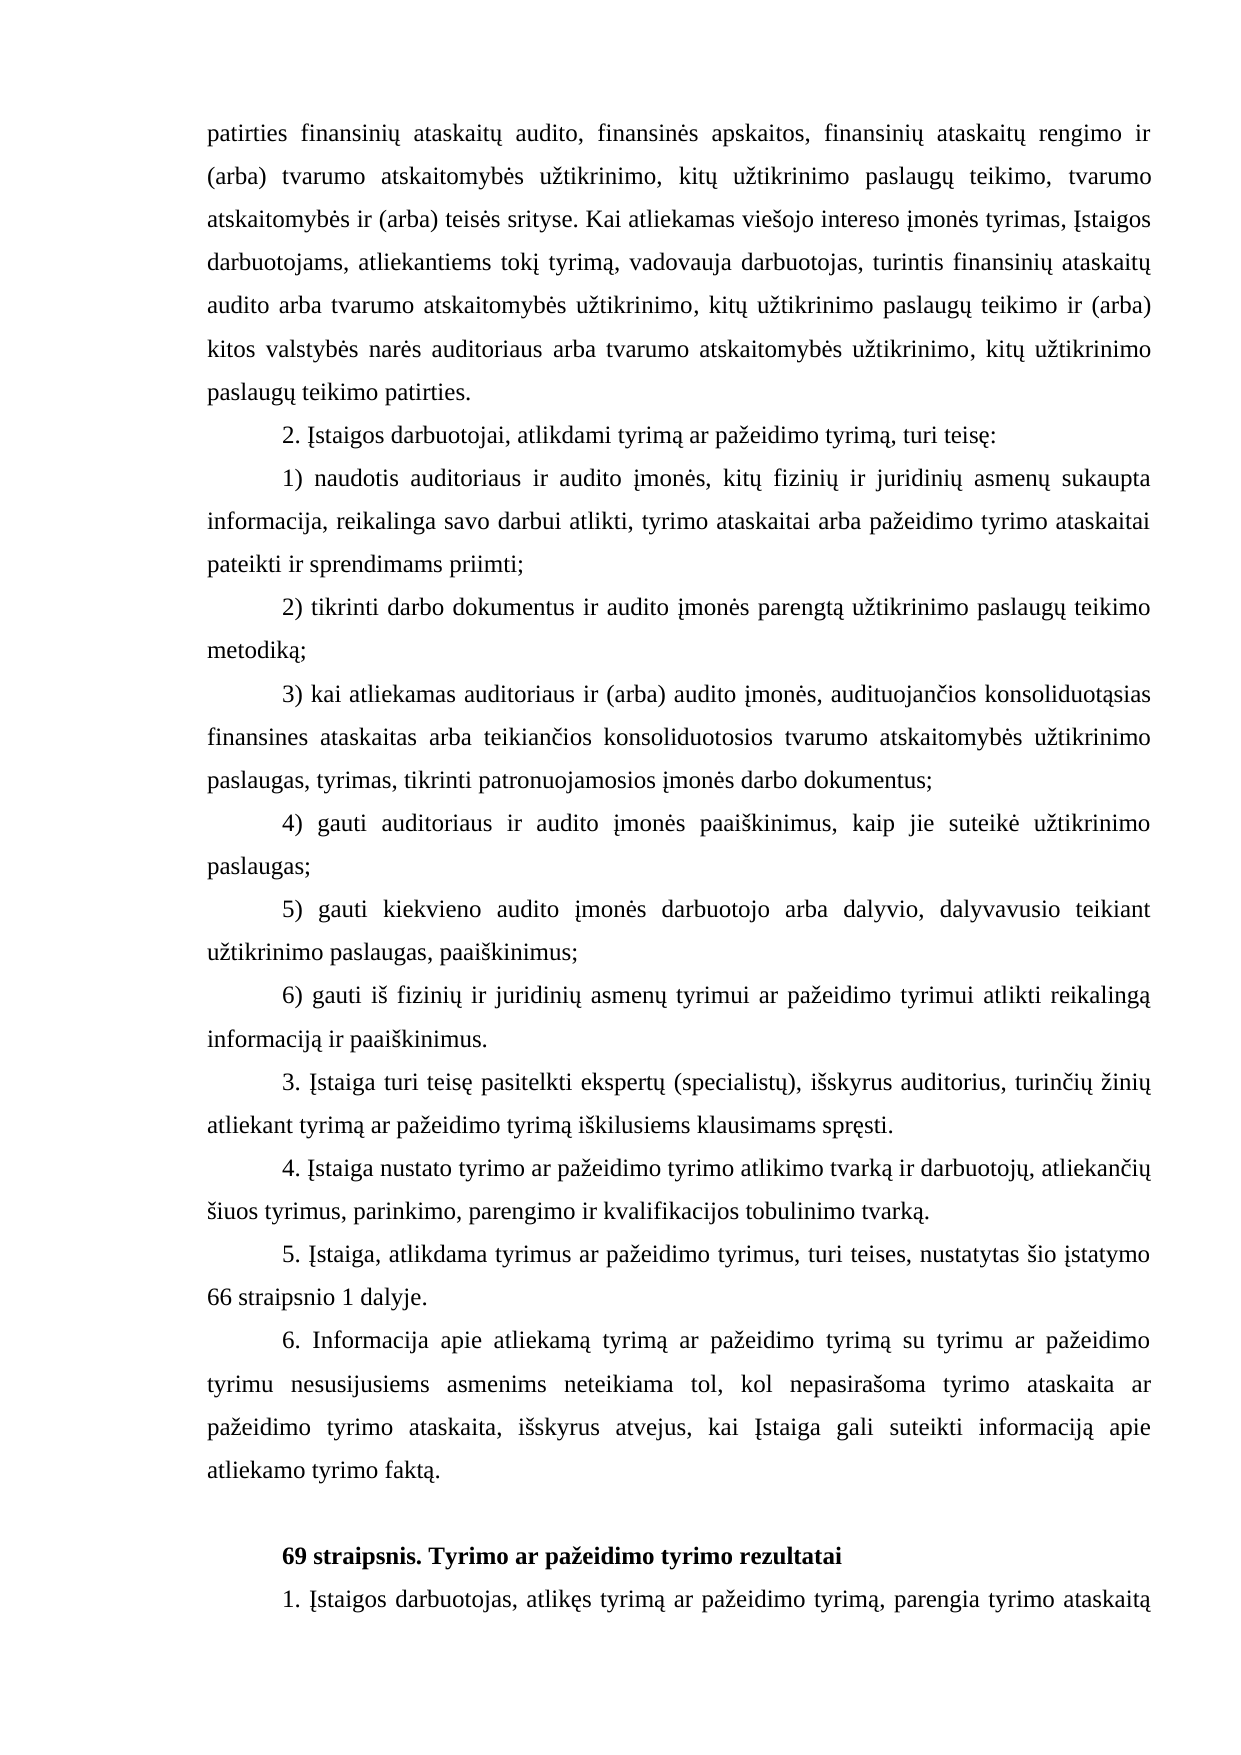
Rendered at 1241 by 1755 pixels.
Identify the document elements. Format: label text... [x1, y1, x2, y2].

text 1. Įstaigos darbuotojas, atlikęs tyrimą ar pažeidimo tyrimą, parengia tyrimo ataskaitą [207, 1584, 1152, 1613]
text 5) gauti kiekvieno audito įmonės darbuotojo arba dalyvio, dalyvavusio teikiant užtikrinimo paslaugas, paaiškinimus; [207, 894, 1152, 966]
text 2. Įstaigos darbuotojai, atlikdami tyrimą ar pažeidimo tyrimą, turi teisę: [207, 420, 1152, 449]
text patirties finansinių ataskaitų audito, finansinės apskaitos, finansinių ataskaitų rengimo ir (arba) tvarumo atskaitomybės užtikrinimo, kitų užtikrinimo paslaugų teikimo, tvarumo atskaitomybės ir (arba) teisės srityse. Kai atliekamas viešojo intereso įmonės tyrimas, Įstaigos darbuotojams, atliekantiems tokį tyrimą, vadovauja darbuotojas, turintis finansinių ataskaitų audito arba tvarumo atskaitomybės užtikrinimo, kitų užtikrinimo paslaugų teikimo ir (arba) kitos valstybės narės auditoriaus arba tvarumo atskaitomybės užtikrinimo, kitų užtikrinimo paslaugų teikimo patirties. [207, 118, 1152, 406]
text 6) gauti iš fizinių ir juridinių asmenų tyrimui ar pažeidimo tyrimui atlikti reikalingą informaciją ir paaiškinimus. [207, 981, 1152, 1052]
text 69 straipsnis. Tyrimo ar pažeidimo tyrimo rezultatai [207, 1541, 1152, 1570]
text 4) gauti auditoriaus ir audito įmonės paaiškinimus, kaip jie suteikė užtikrinimo paslaugas; [207, 808, 1152, 880]
text 5. Įstaiga, atlikdama tyrimus ar pažeidimo tyrimus, turi teises, nustatytas šio įstatymo 66 straipsnio 1 dalyje. [207, 1239, 1152, 1311]
text 1) naudotis auditoriaus ir audito įmonės, kitų fizinių ir juridinių asmenų sukaupta informacija, reikalinga savo darbui atlikti, tyrimo ataskaitai arba pažeidimo tyrimo ataskaitai pateikti ir sprendimams priimti; [207, 463, 1152, 578]
text 2) tikrinti darbo dokumentus ir audito įmonės parengtą užtikrinimo paslaugų teikimo metodiką; [207, 592, 1152, 664]
text 3. Įstaiga turi teisę pasitelkti ekspertų (specialistų), išskyrus auditorius, turinčių žinių atliekant tyrimą ar pažeidimo tyrimą iškilusiems klausimams spręsti. [207, 1067, 1152, 1139]
text 4. Įstaiga nustato tyrimo ar pažeidimo tyrimo atlikimo tvarką ir darbuotojų, atliekančių šiuos tyrimus, parinkimo, parengimo ir kvalifikacijos tobulinimo tvarką. [207, 1153, 1152, 1225]
text 3) kai atliekamas auditoriaus ir (arba) audito įmonės, audituojančios konsoliduotąsias finansines ataskaitas arba teikiančios konsoliduotosios tvarumo atskaitomybės užtikrinimo paslaugas, tyrimas, tikrinti patronuojamosios įmonės darbo dokumentus; [207, 679, 1152, 794]
text 6. Informacija apie atliekamą tyrimą ar pažeidimo tyrimą su tyrimu ar pažeidimo tyrimu nesusijusiems asmenims neteikiama tol, kol nepasirašoma tyrimo ataskaita ar pažeidimo tyrimo ataskaita, išskyrus atvejus, kai Įstaiga gali suteikti informaciją apie atliekamo tyrimo faktą. [207, 1326, 1152, 1484]
